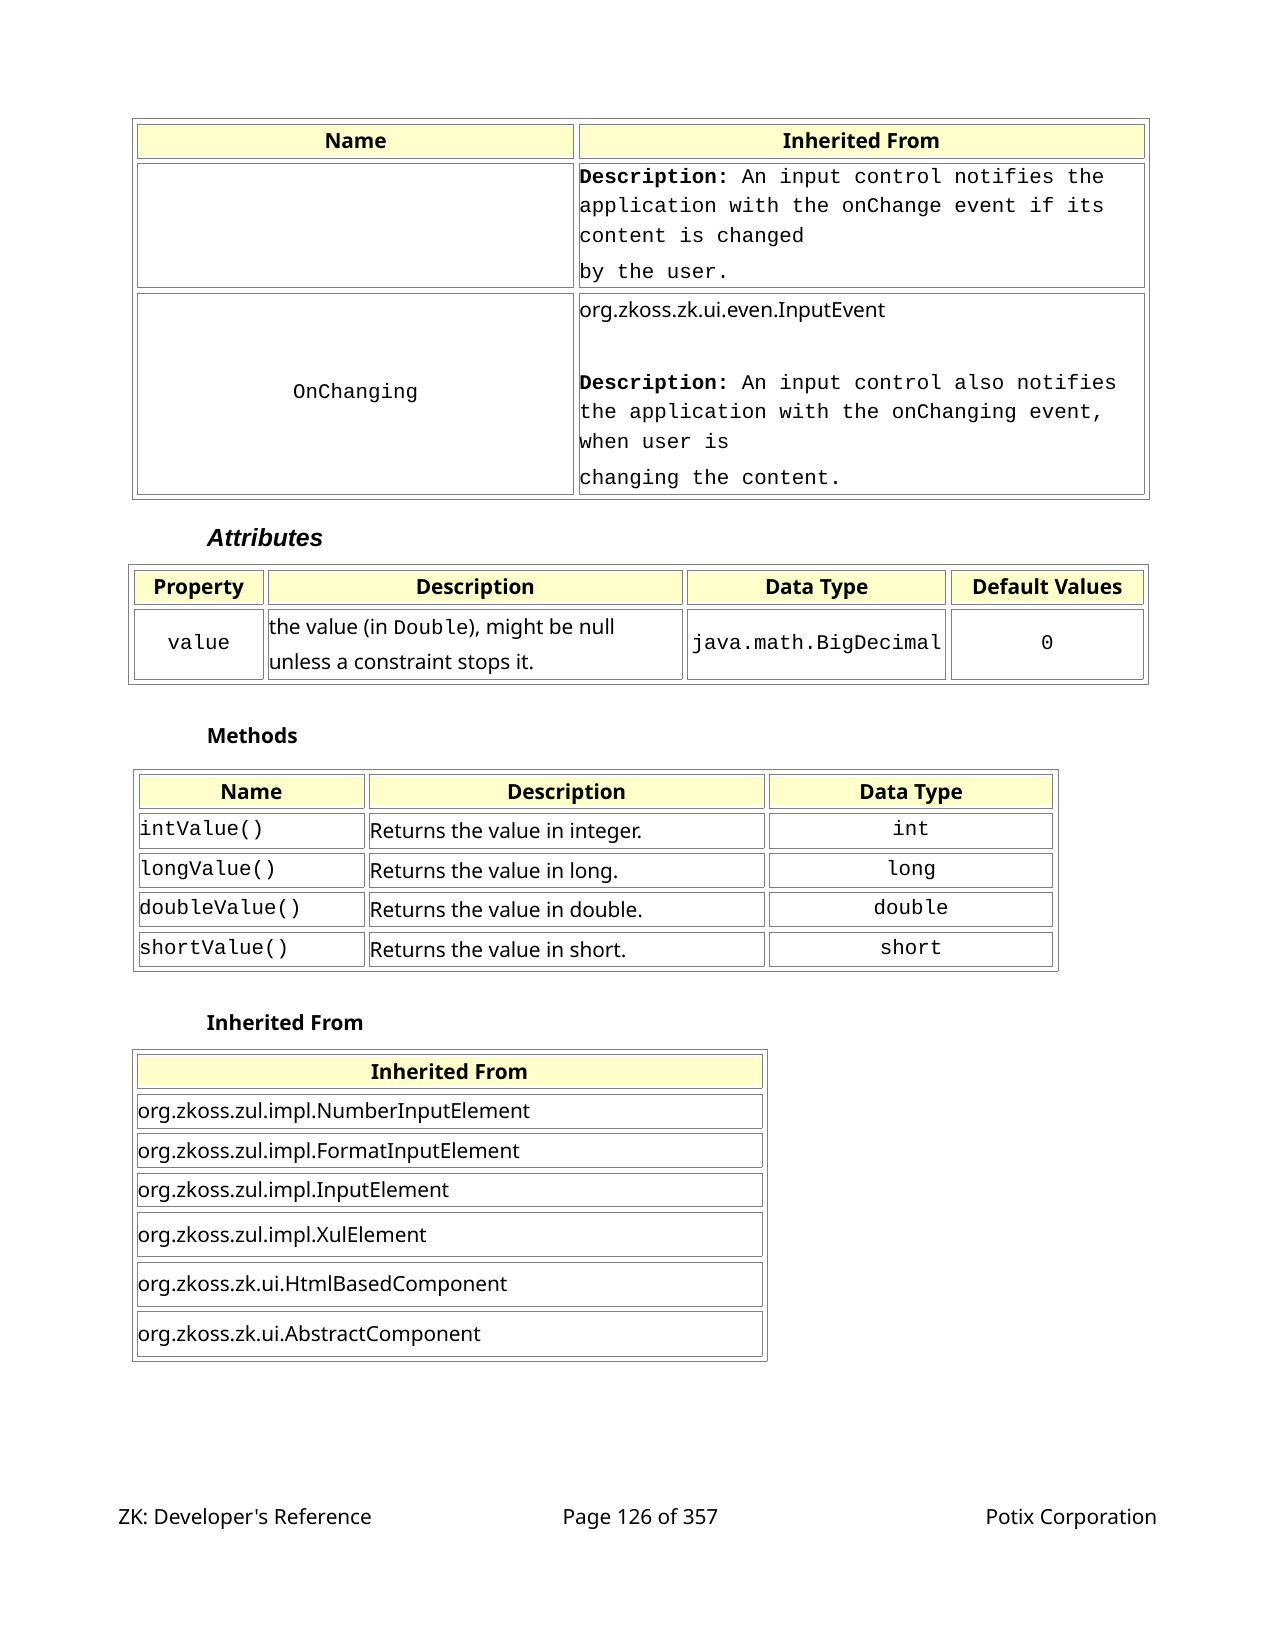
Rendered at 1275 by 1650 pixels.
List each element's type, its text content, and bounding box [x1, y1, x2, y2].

table_cell java.math.BigDecimal [685, 604, 948, 679]
table_cell int [766, 808, 1055, 847]
table_header Default Values [948, 565, 1146, 604]
table_cell [134, 158, 576, 287]
table_cell org.zkoss.zk.ui.AbstractComponent [134, 1306, 764, 1356]
table_cell short [766, 926, 1055, 966]
table_header Data Type [685, 565, 948, 604]
table_cell Returns the value in integer. [366, 808, 766, 847]
subtitle Inherited From [207, 1008, 1157, 1036]
subtitle Attributes [207, 524, 1157, 552]
table_cell org.zkoss.zul.impl.XulElement [134, 1206, 764, 1256]
table_header Name [136, 770, 366, 808]
table_cell 0 [948, 604, 1146, 679]
table_header Inherited From [134, 1050, 764, 1088]
table_header Data Type [766, 770, 1055, 808]
table_cell Returns the value in long. [366, 848, 766, 887]
table_cell org.zkoss.zul.impl.InputElement [134, 1167, 764, 1206]
table_cell org.zkoss.zk.ui.HtmlBasedComponent [134, 1256, 764, 1306]
table_cell doubleValue() [136, 887, 366, 926]
table_cell Returns the value in double. [366, 887, 766, 926]
table_cell long [766, 848, 1055, 887]
table_header Property [131, 565, 266, 604]
subtitle Methods [207, 721, 1157, 749]
table_cell shortValue() [136, 926, 366, 966]
table_cell org.zkoss.zk.ui.even.InputEvent Description: An input control also notifies the application with the onChanging event, when user is changing the content. [576, 287, 1147, 493]
table_header Description [266, 565, 685, 604]
table_cell intValue() [136, 808, 366, 847]
table_header Description [366, 770, 766, 808]
table_cell Returns the value in short. [366, 926, 766, 966]
table_cell org.zkoss.zul.impl.FormatInputElement [134, 1128, 764, 1167]
table_cell the value (in Double), might be null unless a constraint stops it. [266, 604, 685, 679]
table_header Name [134, 119, 576, 158]
table_cell longValue() [136, 848, 366, 887]
table_cell Description: An input control notifies the application with the onChange event if its content is changed by the user. [576, 158, 1147, 287]
table_header Inherited From [576, 119, 1147, 158]
table_cell OnChanging [134, 287, 576, 493]
table_cell double [766, 887, 1055, 926]
table_cell org.zkoss.zul.impl.NumberInputElement [134, 1088, 764, 1127]
table_cell value [131, 604, 266, 679]
